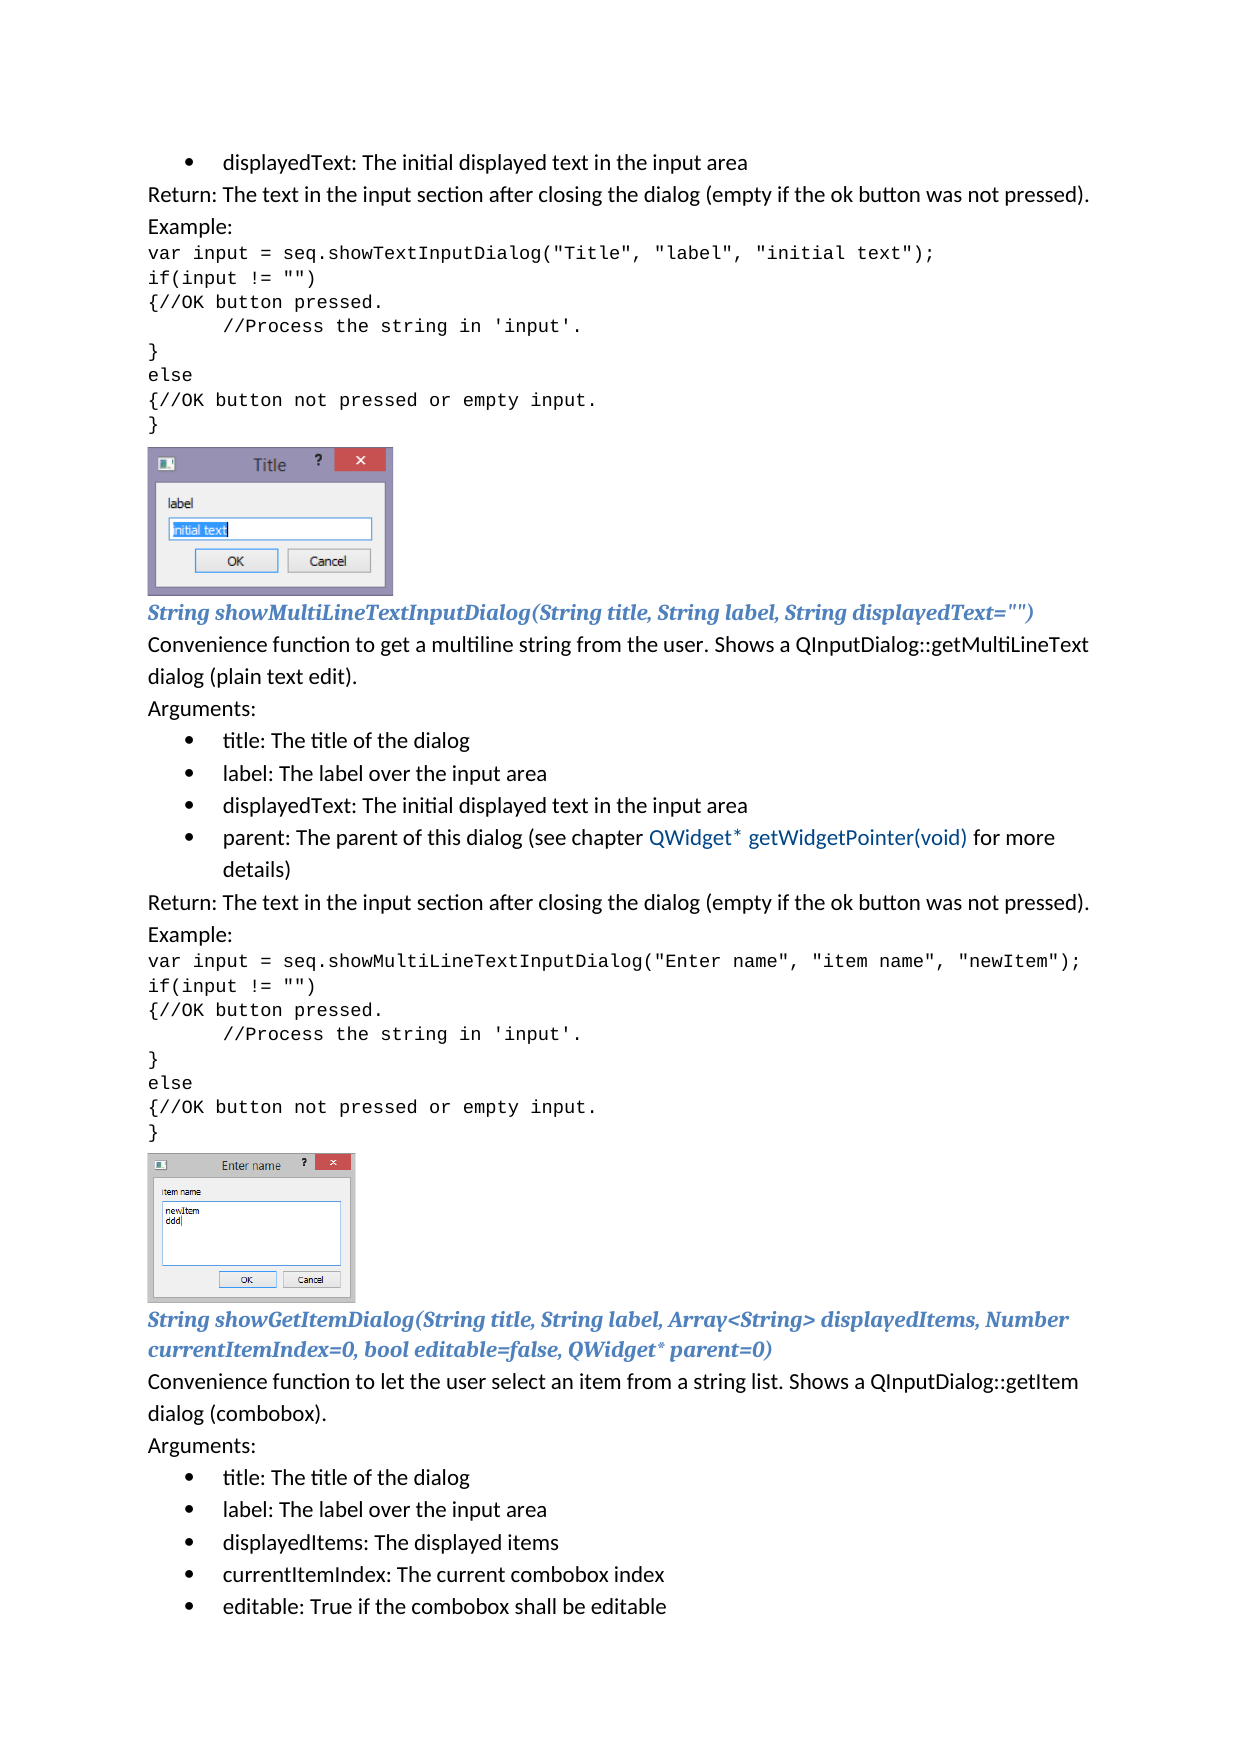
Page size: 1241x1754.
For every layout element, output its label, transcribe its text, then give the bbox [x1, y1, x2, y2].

picture [147, 1153, 356, 1303]
list title: The title of the dialog [185, 727, 1093, 755]
subtitle String showGetItemDialog(String title, String label, Array<String> displayedItems, Number currentItemIndex=0, bool editable=false, QWidget* parent=0) [148, 1303, 1093, 1363]
text } [148, 1123, 1093, 1144]
text {//OK button not pressed or empty input. [148, 390, 1093, 412]
text if(input != "") [148, 268, 1093, 290]
text else [148, 366, 1093, 387]
text Convenience function to let the user select an item from a string list. Shows a QInputDialog::getItem dialog (combobox). [148, 1367, 1093, 1427]
list displayedItems: The displayed items [185, 1528, 1093, 1556]
text Convenience function to get a multiline string from the user. Shows a QInputDialog::getMultiLineText dialog (plain text edit). [148, 630, 1093, 690]
text {//OK button pressed. [148, 293, 1093, 314]
text Arguments: [148, 694, 1093, 722]
list label: The label over the input area [185, 1496, 1093, 1524]
text //Process the string in 'input'. [148, 317, 1093, 338]
list displayedText: The initial displayed text in the input area [185, 148, 1093, 176]
text Return: The text in the input section after closing the dialog (empty if the ok button was not pressed). [148, 888, 1093, 916]
text Return: The text in the input section after closing the dialog (empty if the ok button was not pressed). [148, 180, 1093, 208]
list parent: The parent of this dialog (see chapter QWidget* getWidgetPointer(void) for more details) [185, 823, 1093, 883]
picture [147, 447, 394, 596]
text var input = seq.showTextInputDialog("Title", "label", "initial text"); [148, 244, 1093, 265]
text if(input != "") [148, 976, 1093, 998]
list label: The label over the input area [185, 759, 1093, 787]
subtitle String showMultiLineTextInputDialog(String title, String label, String displayedText="") [148, 596, 1093, 626]
text //Process the string in 'input'. [148, 1025, 1093, 1046]
text else [148, 1074, 1093, 1095]
list currentItemIndex: The current combobox index [185, 1560, 1093, 1588]
text Arguments: [148, 1431, 1093, 1459]
text {//OK button not pressed or empty input. [148, 1098, 1093, 1119]
text Example: [148, 212, 1093, 240]
text } [148, 342, 1093, 363]
text Example: [148, 920, 1093, 948]
list title: The title of the dialog [185, 1463, 1093, 1491]
text {//OK button pressed. [148, 1001, 1093, 1022]
list editable: True if the combobox shall be editable [185, 1592, 1093, 1620]
text var input = seq.showMultiLineTextInputDialog("Enter name", "item name", "newItem"); [148, 952, 1093, 973]
text } [148, 1049, 1093, 1071]
text } [148, 415, 1093, 436]
list displayedText: The initial displayed text in the input area [185, 791, 1093, 819]
